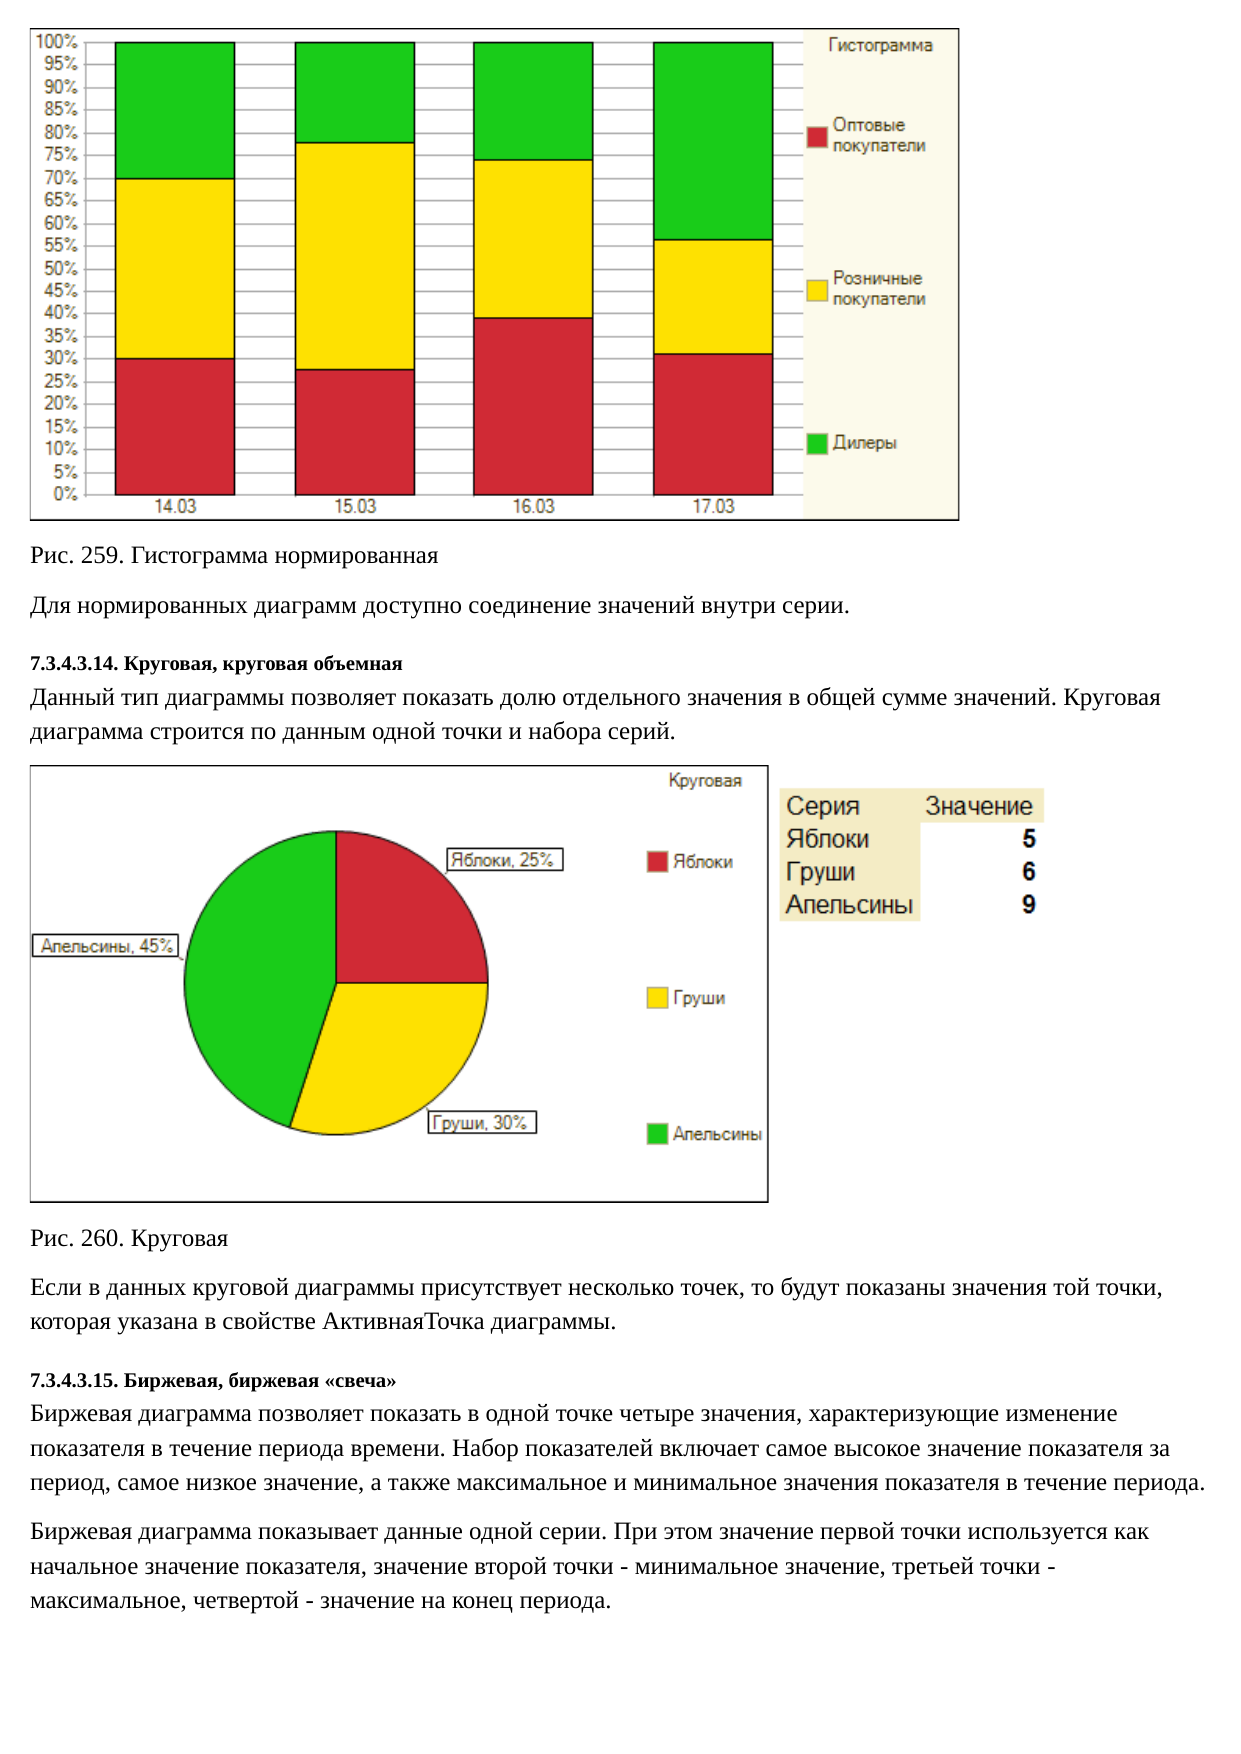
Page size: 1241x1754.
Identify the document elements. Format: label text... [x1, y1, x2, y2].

text Если в данных круговой диаграммы присутствует несколько точек, то будут показаны значения той точки, которая указана в свойстве АктивнаяТочка диаграммы. [30, 1272, 1211, 1335]
text Биржевая диаграмма показывает данные одной серии. При этом значение первой точки используется как начальное значение показателя, значение второй точки ‑ минимальное значение, третьей точки ‑ максимальное, четвертой ‑ значение на конец периода. [30, 1516, 1211, 1614]
subtitle 7.3.4.3.15. Биржевая, биржевая «свеча» [30, 1368, 1211, 1392]
subtitle 7.3.4.3.14. Круговая, круговая объемная [30, 651, 1211, 675]
text Данный тип диаграммы позволяет показать долю отдельного значения в общей сумме значений. Круговая диаграмма строится по данным одной точки и набора серий. [30, 682, 1211, 745]
text Рис. 259. Гистограмма нормированная [30, 541, 1211, 569]
text Для нормированных диаграмм доступно соединение значений внутри серии. [30, 590, 1211, 618]
text Биржевая диаграмма позволяет показать в одной точке четыре значения, характеризующие изменение показателя в течение периода времени. Набор показателей включает самое высокое значение показателя за период, самое низкое значение, а также максимальное и минимальное значения показателя в течение периода. [30, 1398, 1211, 1496]
text Рис. 260. Круговая [30, 1223, 1211, 1252]
picture [29, 765, 1049, 1203]
picture [29, 28, 960, 521]
